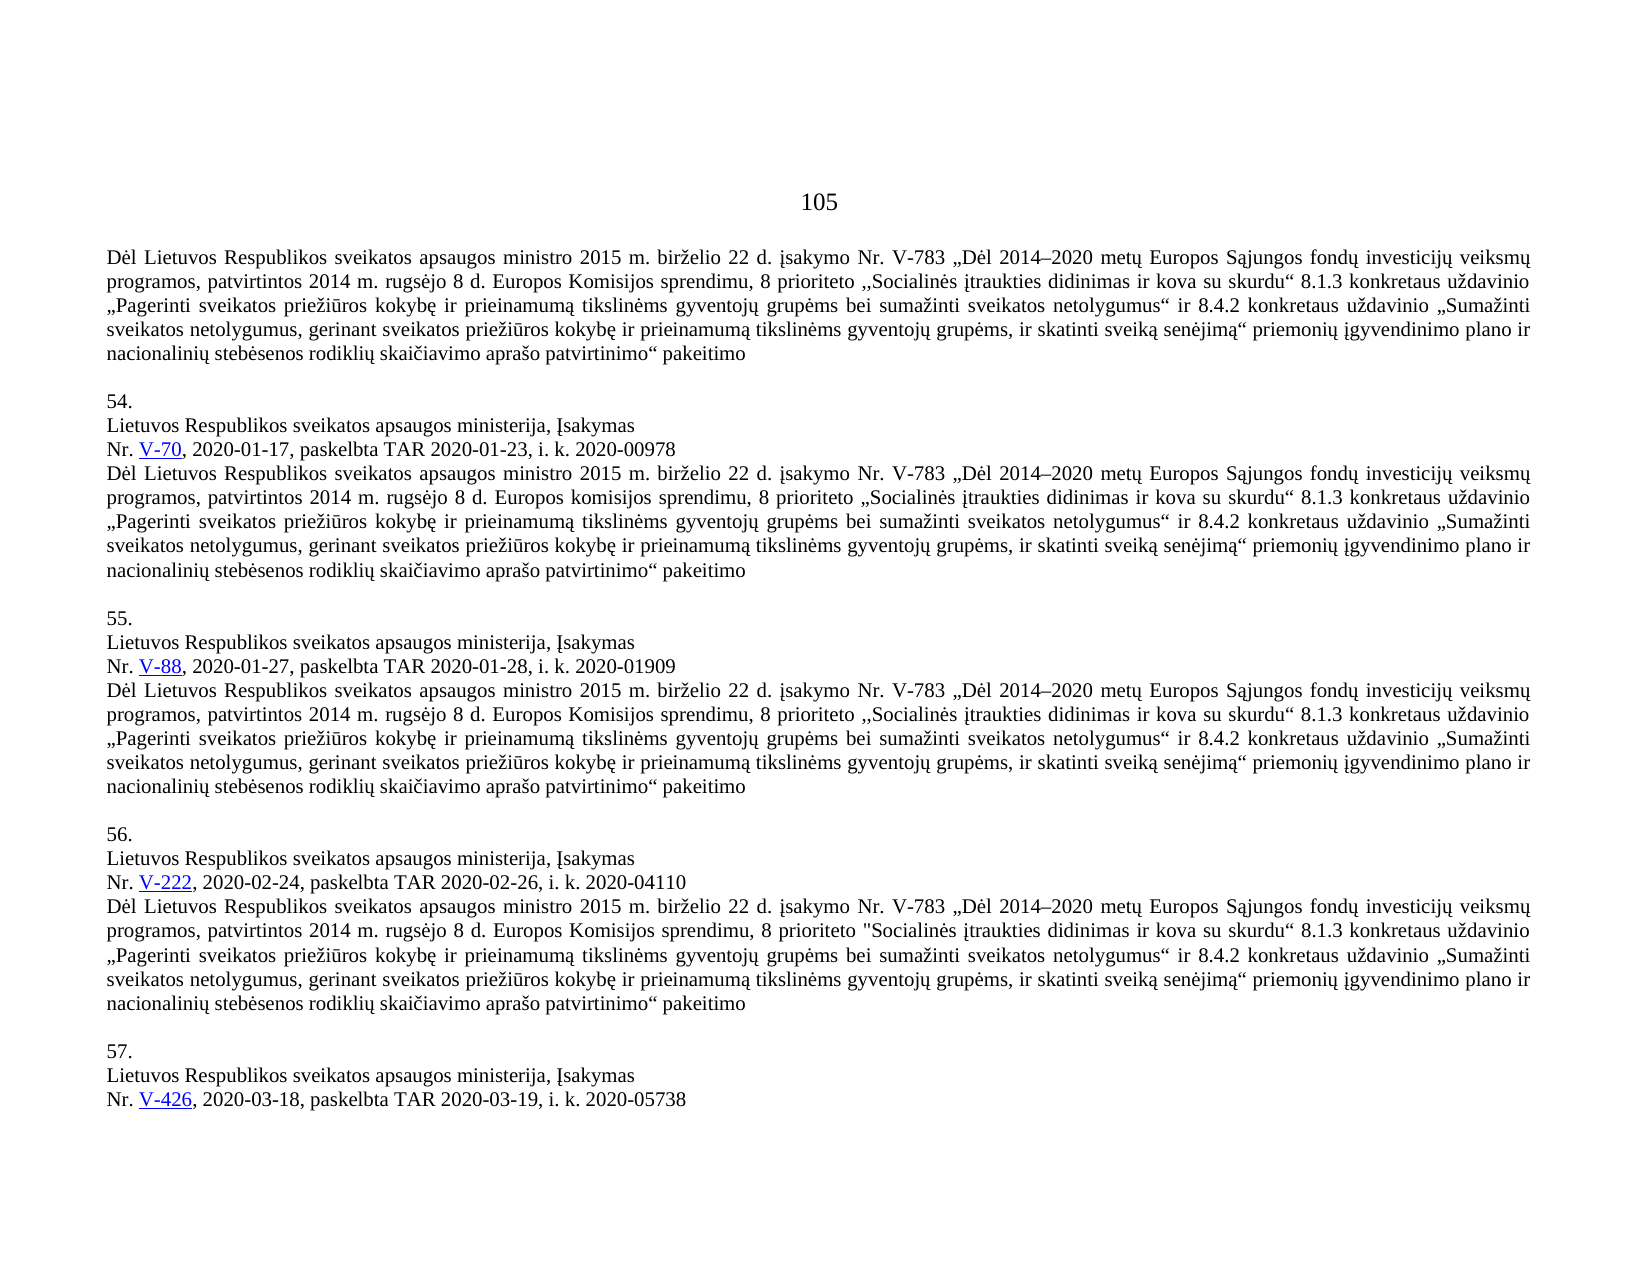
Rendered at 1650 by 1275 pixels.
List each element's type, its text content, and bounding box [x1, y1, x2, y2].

text Dėl Lietuvos Respublikos sveikatos apsaugos ministro 2015 m. birželio 22 d. įsakymo Nr. V-783 „Dėl 2014–2020 metų Europos Sąjungos fondų investicijų veiksmų programos, patvirtintos 2014 m. rugsėjo 8 d. Europos komisijos sprendimu, 8 prioriteto „Socialinės įtraukties didinimas ir kova su skurdu“ 8.1.3 konkretaus uždavinio „Pagerinti sveikatos priežiūros kokybę ir prieinamumą tikslinėms gyventojų grupėms bei sumažinti sveikatos netolygumus“ ir 8.4.2 konkretaus uždavinio „Sumažinti sveikatos netolygumus, gerinant sveikatos priežiūros kokybę ir prieinamumą tikslinėms gyventojų grupėms, ir skatinti sveiką senėjimą“ priemonių įgyvendinimo plano ir nacionalinių stebėsenos rodiklių skaičiavimo aprašo patvirtinimo“ pakeitimo [106, 461, 1532, 582]
text Nr. V-426, 2020-03-18, paskelbta TAR 2020-03-19, i. k. 2020-05738 [106, 1087, 1532, 1111]
text Nr. V-222, 2020-02-24, paskelbta TAR 2020-02-26, i. k. 2020-04110 [106, 870, 1532, 894]
text Lietuvos Respublikos sveikatos apsaugos ministerija, Įsakymas [106, 413, 1532, 437]
text Dėl Lietuvos Respublikos sveikatos apsaugos ministro 2015 m. birželio 22 d. įsakymo Nr. V-783 „Dėl 2014–2020 metų Europos Sąjungos fondų investicijų veiksmų programos, patvirtintos 2014 m. rugsėjo 8 d. Europos Komisijos sprendimu, 8 prioriteto ,,Socialinės įtraukties didinimas ir kova su skurdu“ 8.1.3 konkretaus uždavinio „Pagerinti sveikatos priežiūros kokybę ir prieinamumą tikslinėms gyventojų grupėms bei sumažinti sveikatos netolygumus“ ir 8.4.2 konkretaus uždavinio „Sumažinti sveikatos netolygumus, gerinant sveikatos priežiūros kokybę ir prieinamumą tikslinėms gyventojų grupėms, ir skatinti sveiką senėjimą“ priemonių įgyvendinimo plano ir nacionalinių stebėsenos rodiklių skaičiavimo aprašo patvirtinimo“ pakeitimo [106, 678, 1532, 798]
text 56. [106, 822, 1532, 846]
text 57. [106, 1039, 1532, 1063]
text Nr. V-70, 2020-01-17, paskelbta TAR 2020-01-23, i. k. 2020-00978 [106, 437, 1532, 461]
text Lietuvos Respublikos sveikatos apsaugos ministerija, Įsakymas [106, 630, 1532, 654]
text Dėl Lietuvos Respublikos sveikatos apsaugos ministro 2015 m. birželio 22 d. įsakymo Nr. V-783 „Dėl 2014–2020 metų Europos Sąjungos fondų investicijų veiksmų programos, patvirtintos 2014 m. rugsėjo 8 d. Europos Komisijos sprendimu, 8 prioriteto ,,Socialinės įtraukties didinimas ir kova su skurdu“ 8.1.3 konkretaus uždavinio „Pagerinti sveikatos priežiūros kokybę ir prieinamumą tikslinėms gyventojų grupėms bei sumažinti sveikatos netolygumus“ ir 8.4.2 konkretaus uždavinio „Sumažinti sveikatos netolygumus, gerinant sveikatos priežiūros kokybę ir prieinamumą tikslinėms gyventojų grupėms, ir skatinti sveiką senėjimą“ priemonių įgyvendinimo plano ir nacionalinių stebėsenos rodiklių skaičiavimo aprašo patvirtinimo“ pakeitimo [106, 245, 1532, 365]
text Lietuvos Respublikos sveikatos apsaugos ministerija, Įsakymas [106, 846, 1532, 870]
text Dėl Lietuvos Respublikos sveikatos apsaugos ministro 2015 m. birželio 22 d. įsakymo Nr. V-783 „Dėl 2014–2020 metų Europos Sąjungos fondų investicijų veiksmų programos, patvirtintos 2014 m. rugsėjo 8 d. Europos Komisijos sprendimu, 8 prioriteto "Socialinės įtraukties didinimas ir kova su skurdu“ 8.1.3 konkretaus uždavinio „Pagerinti sveikatos priežiūros kokybę ir prieinamumą tikslinėms gyventojų grupėms bei sumažinti sveikatos netolygumus“ ir 8.4.2 konkretaus uždavinio „Sumažinti sveikatos netolygumus, gerinant sveikatos priežiūros kokybę ir prieinamumą tikslinėms gyventojų grupėms, ir skatinti sveiką senėjimą“ priemonių įgyvendinimo plano ir nacionalinių stebėsenos rodiklių skaičiavimo aprašo patvirtinimo“ pakeitimo [106, 894, 1532, 1015]
text 54. [106, 389, 1532, 413]
text Nr. V-88, 2020-01-27, paskelbta TAR 2020-01-28, i. k. 2020-01909 [106, 654, 1532, 678]
text Lietuvos Respublikos sveikatos apsaugos ministerija, Įsakymas [106, 1063, 1532, 1087]
text 55. [106, 606, 1532, 630]
